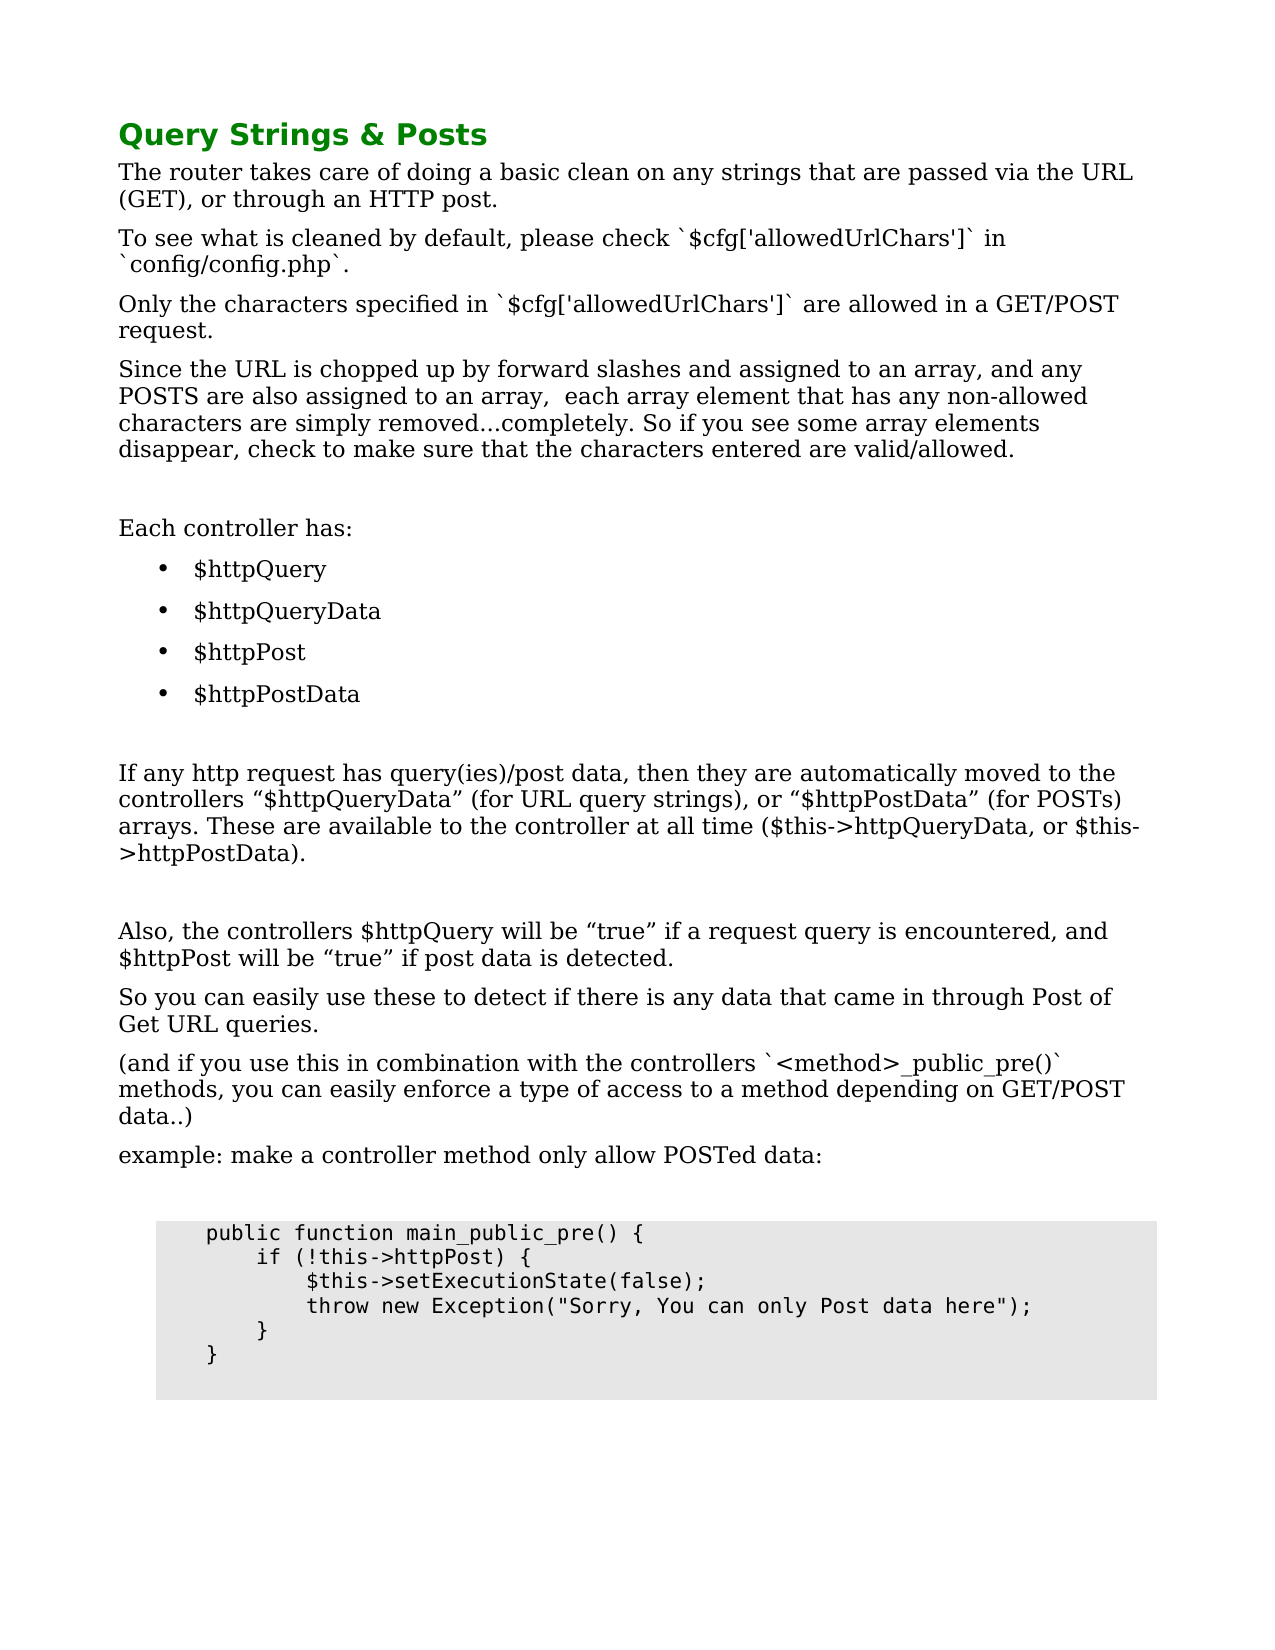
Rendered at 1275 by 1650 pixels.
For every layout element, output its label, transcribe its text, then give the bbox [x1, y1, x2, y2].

text To see what is cleaned by default, please check `$cfg['allowedUrlChars']` in `config/config.php`. [118, 225, 1157, 278]
text Each controller has: [118, 515, 1157, 542]
text } [156, 1342, 1157, 1366]
text (and if you use this in combination with the controllers `<method>_public_pre()` methods, you can easily enforce a type of access to a method depending on GET/POST data..) [118, 1050, 1157, 1130]
text Also, the controllers $httpQuery will be “true” if a request query is encountered, and $httpPost will be “true” if post data is detected. [118, 918, 1157, 972]
text public function main_public_pre() { [156, 1221, 1157, 1245]
text The router takes care of doing a basic clean on any strings that are passed via the URL (GET), or through an HTTP post. [118, 159, 1157, 212]
text if (!this->httpPost) { [156, 1245, 1157, 1269]
text If any http request has query(ies)/post data, then they are automatically moved to the controllers “$httpQueryData” (for URL query strings), or “$httpPostData” (for POSTs) arrays. These are available to the controller at all time ($this->httpQueryData, or $this->httpPostData). [118, 760, 1157, 867]
text example: make a controller method only allow POSTed data: [118, 1142, 1157, 1169]
text Since the URL is chopped up by forward slashes and assigned to an array, and any POSTS are also assigned to an array, each array element that has any non-allowed characters are simply removed...completely. So if you see some array elements disappear, check to make sure that the characters entered are valid/allowed. [118, 357, 1157, 463]
text } [156, 1318, 1157, 1342]
text $this->setExecutionState(false); [156, 1269, 1157, 1294]
text throw new Exception("Sorry, You can only Post data here"); [156, 1294, 1157, 1318]
list $httpPostData [156, 679, 1157, 708]
list $httpQueryData [156, 596, 1157, 625]
list $httpQuery [156, 554, 1157, 583]
list $httpPost [156, 637, 1157, 667]
text Only the characters specified in `$cfg['allowedUrlChars']` are allowed in a GET/POST request. [118, 291, 1157, 344]
subtitle Query Strings & Posts [118, 118, 1157, 153]
text So you can easily use these to detect if there is any data that came in through Post of Get URL queries. [118, 984, 1157, 1037]
